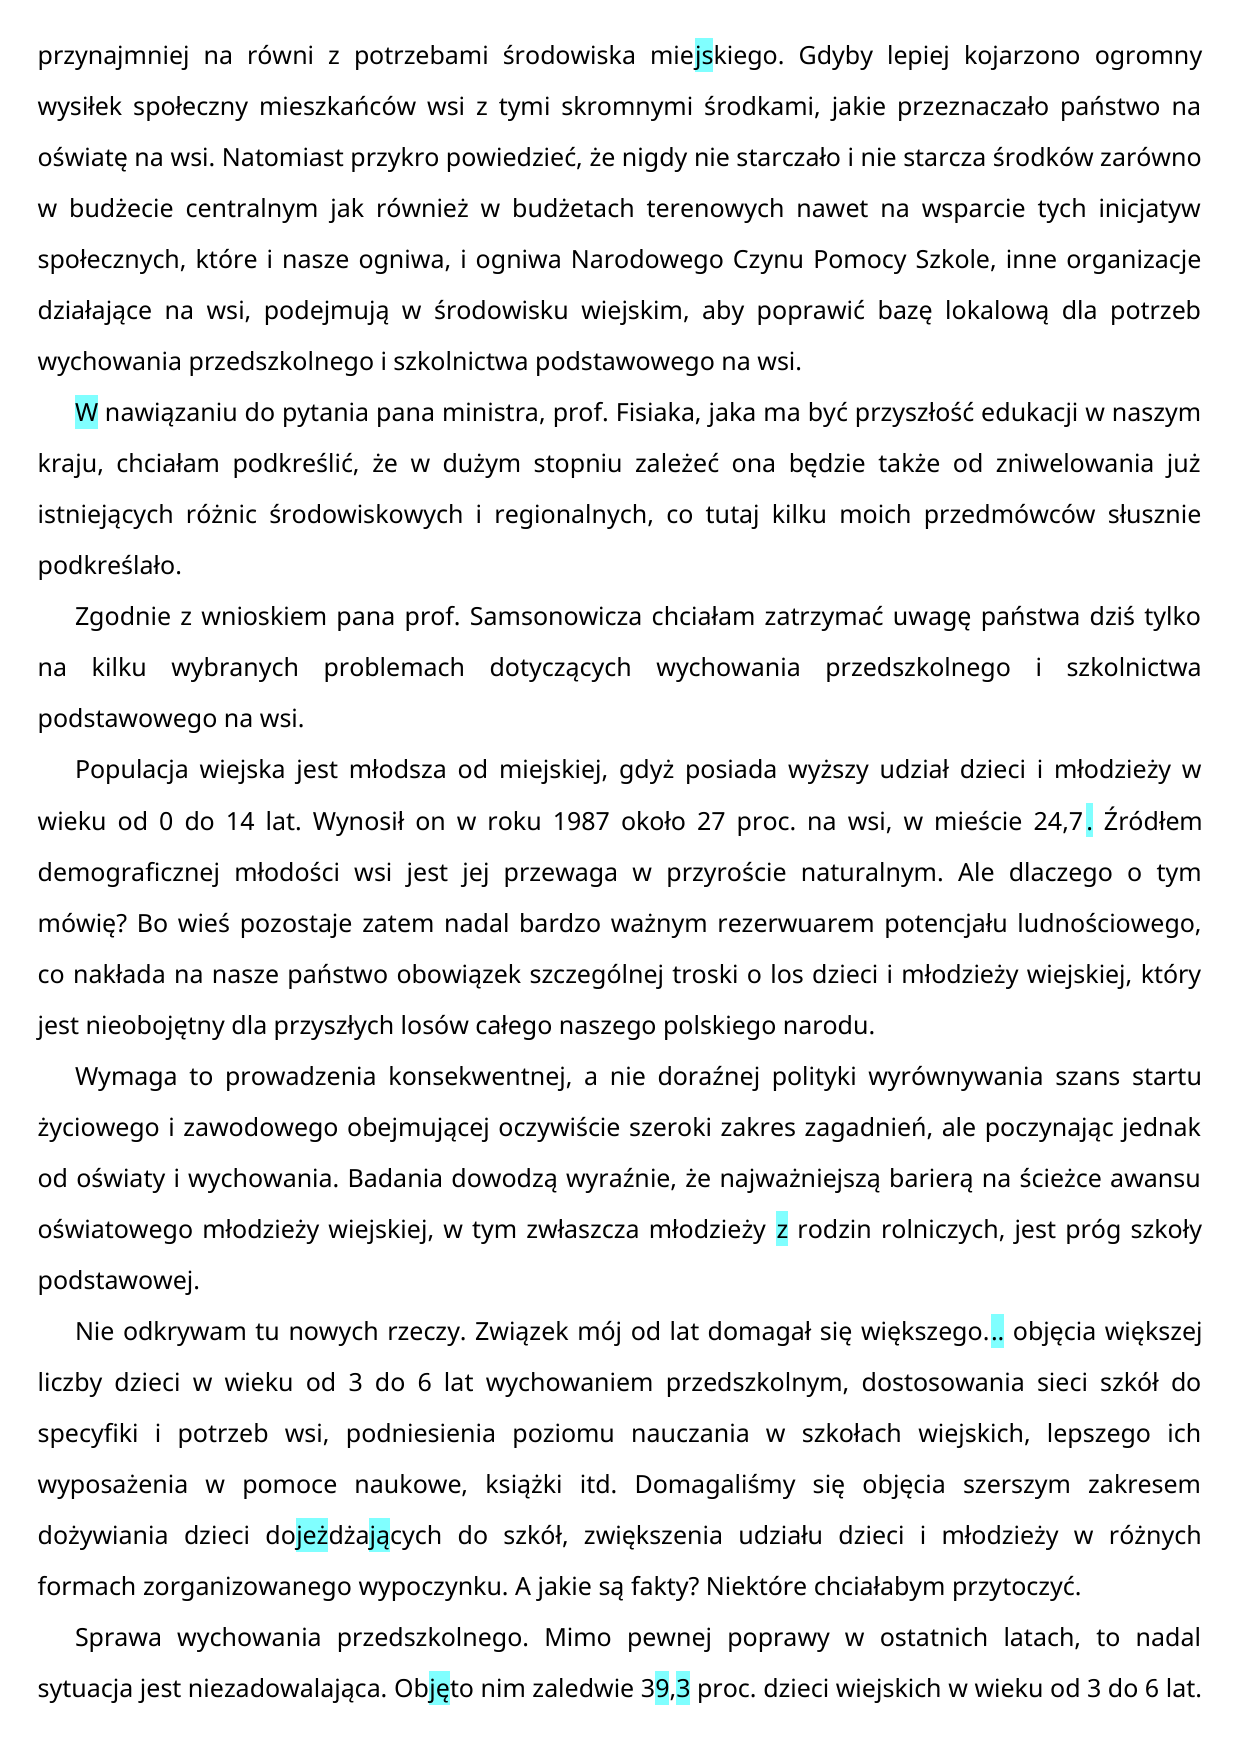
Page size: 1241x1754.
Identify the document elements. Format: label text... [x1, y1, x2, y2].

text Sprawa wychowania przedszkolnego. Mimo pewnej poprawy w ostatnich latach, to nadal sytuacja jest niezadowalająca. Objęto nim zaledwie 39,3 proc. dzieci wiejskich w wieku od 3 do 6 lat. [37, 1620, 1203, 1705]
text Nie odkrywam tu nowych rzeczy. Związek mój od lat domagał się większego... objęcia większej liczby dzieci w wieku od 3 do 6 lat wychowaniem przedszkolnym, dostosowania sieci szkół do specyfiki i potrzeb wsi, podniesienia poziomu nauczania w szkołach wiejskich, lepszego ich wyposażenia w pomoce naukowe, książki itd. Domagaliśmy się objęcia szerszym zakresem dożywiania dzieci dojeżdżających do szkół, zwiększenia udziału dzieci i młodzieży w różnych formach zorganizowanego wypoczynku. A jakie są fakty? Niektóre chciałabym przytoczyć. [37, 1313, 1203, 1603]
text Zgodnie z wnioskiem pana prof. Samsonowicza chciałam zatrzymać uwagę państwa dziś tylko na kilku wybranych problemach dotyczących wychowania przedszkolnego i szkolnictwa podstawowego na wsi. [37, 599, 1203, 735]
text W nawiązaniu do pytania pana ministra, prof. Fisiaka, jaka ma być przyszłość edukacji w naszym kraju, chciałam podkreślić, że w dużym stopniu zależeć ona będzie także od zniwelowania już istniejących różnic środowiskowych i regionalnych, co tutaj kilku moich przedmówców słusznie podkreślało. [37, 395, 1203, 582]
text Populacja wiejska jest młodsza od miejskiej, gdyż posiada wyższy udział dzieci i młodzieży w wieku od 0 do 14 lat. Wynosił on w roku 1987 około 27 proc. na wsi, w mieście 24,7. Źródłem demograficznej młodości wsi jest jej przewaga w przyroście naturalnym. Ale dlaczego o tym mówię? Bo wieś pozostaje zatem nadal bardzo ważnym rezerwuarem potencjału ludnościowego, co nakłada na nasze państwo obowiązek szczególnej troski o los dzieci i młodzieży wiejskiej, który jest nieobojętny dla przyszłych losów całego naszego polskiego narodu. [37, 752, 1203, 1041]
text przynajmniej na równi z potrzebami środowiska miejskiego. Gdyby lepiej kojarzono ogromny wysiłek społeczny mieszkańców wsi z tymi skromnymi środkami, jakie przeznaczało państwo na oświatę na wsi. Natomiast przykro powiedzieć, że nigdy nie starczało i nie starcza środków zarówno w budżecie centralnym jak również w budżetach terenowych nawet na wsparcie tych inicjatyw społecznych, które i nasze ogniwa, i ogniwa Narodowego Czynu Pomocy Szkole, inne organizacje działające na wsi, podejmują w środowisku wiejskim, aby poprawić bazę lokalową dla potrzeb wychowania przedszkolnego i szkolnictwa podstawowego na wsi. [37, 37, 1203, 378]
text Wymaga to prowadzenia konsekwentnej, a nie doraźnej polityki wyrównywania szans startu życiowego i zawodowego obejmującej oczywiście szeroki zakres zagadnień, ale poczynając jednak od oświaty i wychowania. Badania dowodzą wyraźnie, że najważniejszą barierą na ścieżce awansu oświatowego młodzieży wiejskiej, w tym zwłaszcza młodzieży z rodzin rolniczych, jest próg szkoły podstawowej. [37, 1058, 1203, 1297]
